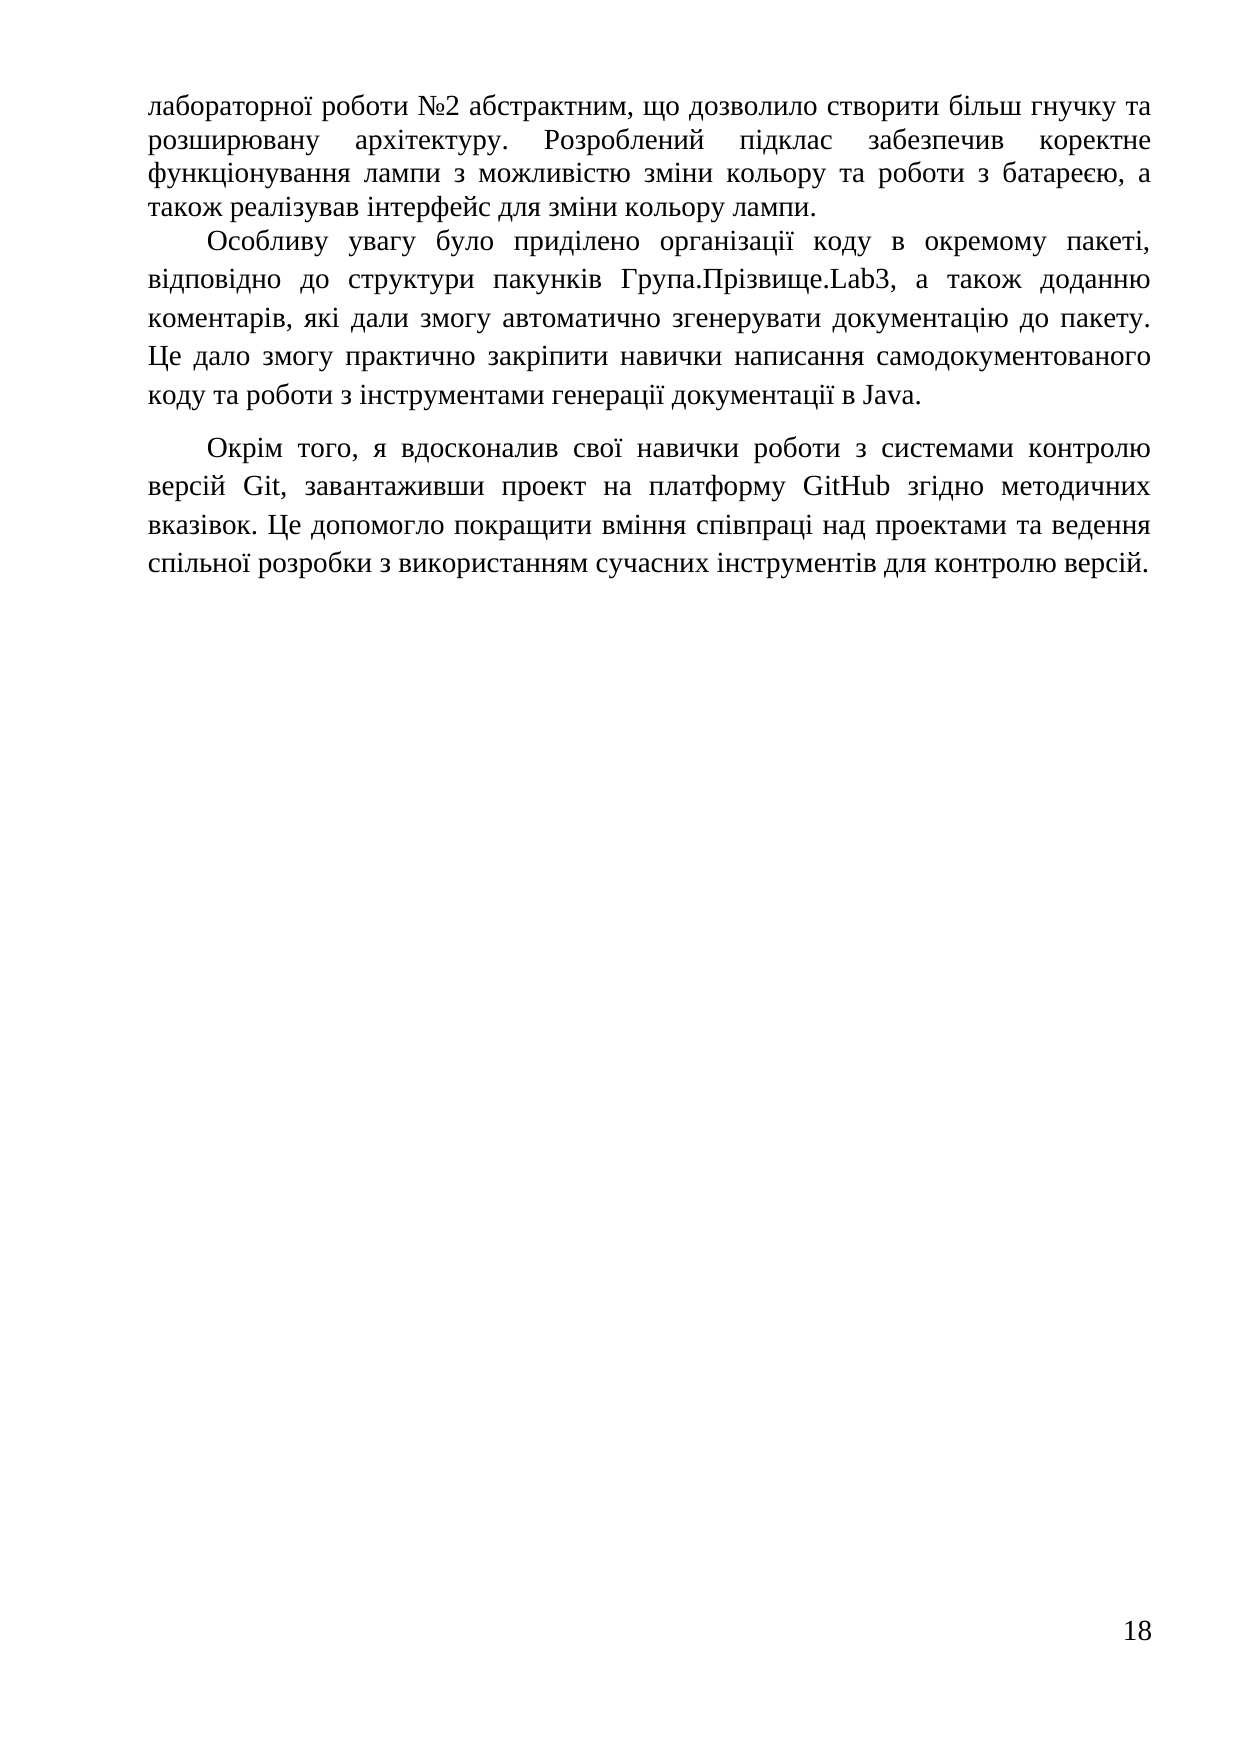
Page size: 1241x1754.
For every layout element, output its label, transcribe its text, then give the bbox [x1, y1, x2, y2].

text лабораторної роботи №2 абстрактним, що дозволило створити більш гнучку та розширювану архітектуру. Розроблений підклас забезпечив коректне функціонування лампи з можливістю зміни кольору та роботи з батареєю, а також реалізував інтерфейс для зміни кольору лампи. [148, 88, 1152, 223]
text Окрім того, я вдосконалив свої навички роботи з системами контролю версій Git, завантаживши проект на платформу GitHub згідно методичних вказівок. Це допомогло покращити вміння співпраці над проектами та ведення спільної розробки з використанням сучасних інструментів для контролю версій. [148, 430, 1152, 579]
text Особливу увагу було приділено організації коду в окремому пакеті, відповідно до структури пакунків Група.Прізвище.Lab3, а також доданню коментарів, які дали змогу автоматично згенерувати документацію до пакету. Це дало змогу практично закріпити навички написання самодокументованого коду та роботи з інструментами генерації документації в Java. [148, 223, 1152, 410]
